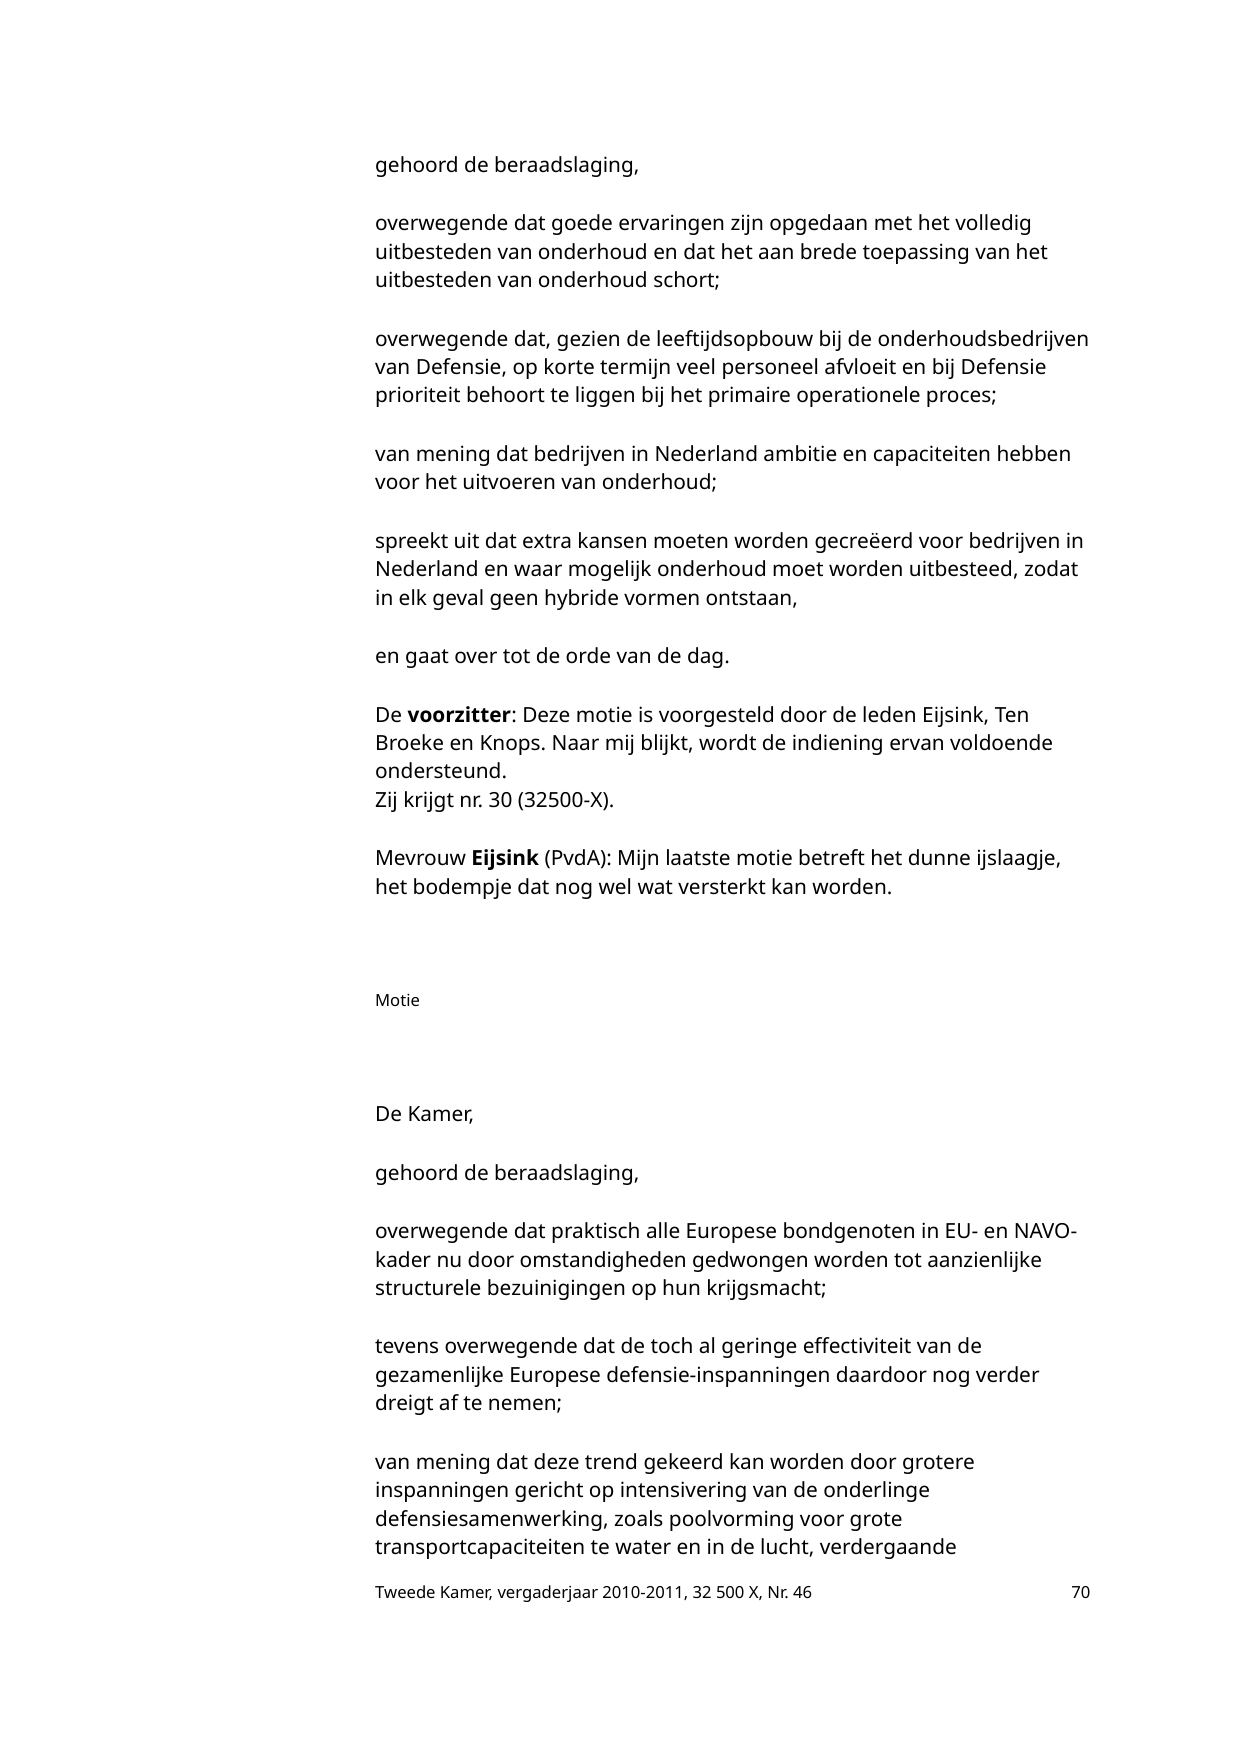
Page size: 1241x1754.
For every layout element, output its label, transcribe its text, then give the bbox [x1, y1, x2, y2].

text van mening dat deze trend gekeerd kan worden door grotere inspanningen gericht op intensivering van de onderlinge defensiesamenwerking, zoals poolvorming voor grote transportcapaciteiten te water en in de lucht, verdergaande [375, 1447, 1090, 1561]
text van mening dat bedrijven in Nederland ambitie en capaciteiten hebben voor het uitvoeren van onderhoud; [375, 439, 1090, 496]
text gehoord de beraadslaging, [375, 1158, 1090, 1186]
text Zij krijgt nr. 30 (32500-X). [375, 785, 1090, 813]
text overwegende dat praktisch alle Europese bondgenoten in EU- en NAVO-kader nu door omstandigheden gedwongen worden tot aanzienlijke structurele bezuinigingen op hun krijgsmacht; [375, 1216, 1090, 1302]
text De Kamer, [375, 1099, 1090, 1128]
text gehoord de beraadslaging, [375, 150, 1090, 178]
text overwegende dat, gezien de leeftijdsopbouw bij de onderhoudsbedrijven van Defensie, op korte termijn veel personeel afvloeit en bij Defensie prioriteit behoort te liggen bij het primaire operationele proces; [375, 324, 1090, 409]
text overwegende dat goede ervaringen zijn opgedaan met het volledig uitbesteden van onderhoud en dat het aan brede toepassing van het uitbesteden van onderhoud schort; [375, 208, 1090, 294]
text Mevrouw Eijsink (PvdA): Mijn laatste motie betreft het dunne ijslaagje, het bodempje dat nog wel wat versterkt kan worden. [375, 843, 1090, 900]
text tevens overwegende dat de toch al geringe effectiviteit van de gezamenlijke Europese defensie-inspanningen daardoor nog verder dreigt af te nemen; [375, 1332, 1090, 1417]
text spreekt uit dat extra kansen moeten worden gecreëerd voor bedrijven in Nederland en waar mogelijk onderhoud moet worden uitbesteed, zodat in elk geval geen hybride vormen ontstaan, [375, 526, 1090, 611]
table_header Motie [375, 988, 1090, 1041]
text De voorzitter: Deze motie is voorgesteld door de leden Eijsink, Ten Broeke en Knops. Naar mij blijkt, wordt de indiening ervan voldoende ondersteund. [375, 700, 1090, 785]
text en gaat over tot de orde van de dag. [375, 641, 1090, 670]
